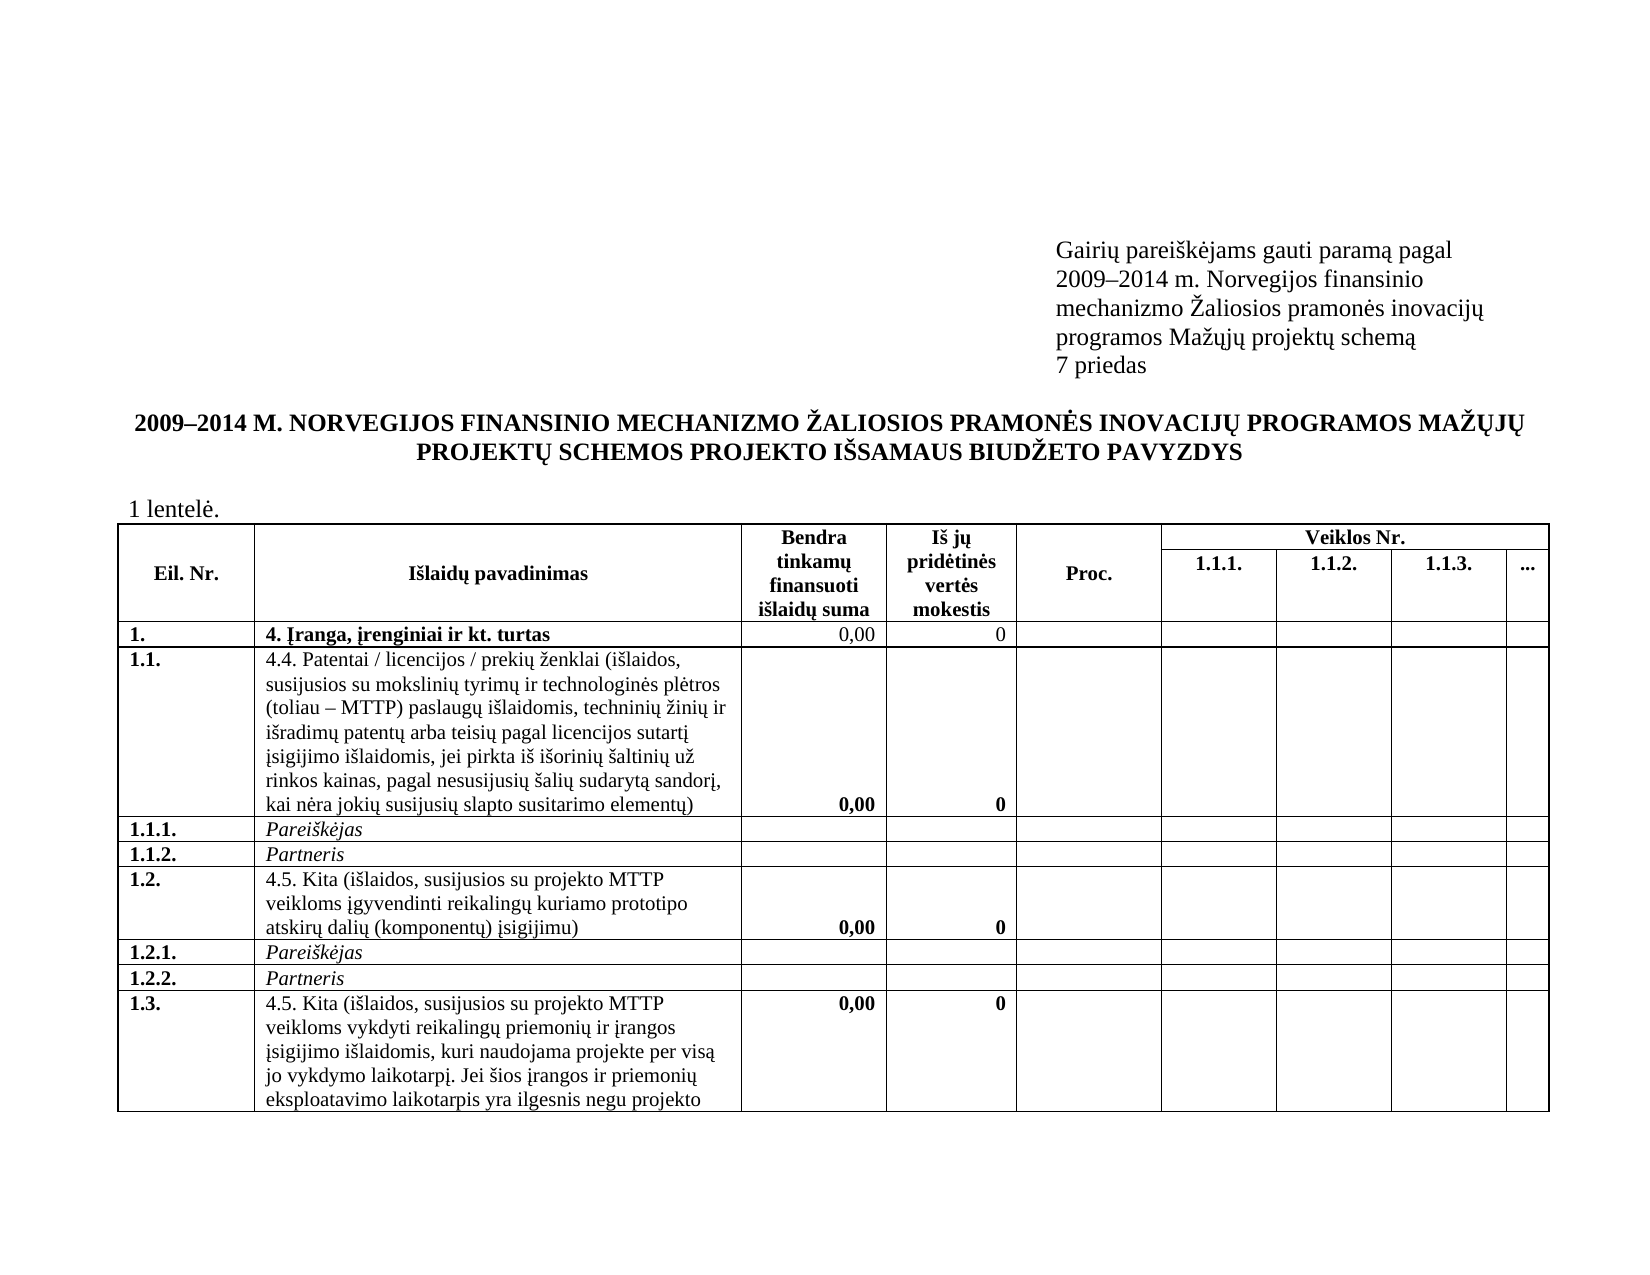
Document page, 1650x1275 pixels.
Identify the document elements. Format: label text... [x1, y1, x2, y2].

table_cell 1.1.3. [1392, 550, 1506, 621]
table_cell ... [1507, 550, 1548, 621]
table_cell 1.1.1. [1162, 550, 1276, 621]
table_header Veiklos Nr. [1162, 525, 1548, 549]
table_cell [1162, 940, 1276, 964]
table_cell [1392, 991, 1506, 1111]
table_cell [1017, 991, 1161, 1111]
table_cell [1392, 965, 1506, 989]
table_cell [1162, 842, 1276, 866]
table_cell [1017, 867, 1161, 939]
table_cell [1507, 622, 1548, 646]
table_cell Partneris [255, 842, 741, 866]
table_cell [1392, 648, 1506, 816]
table_cell [1162, 622, 1276, 646]
table_cell [1017, 940, 1161, 964]
table_cell [1277, 867, 1391, 939]
table_cell [1507, 991, 1548, 1111]
table_cell [742, 842, 886, 866]
table_cell [1017, 648, 1161, 816]
table_cell [1277, 940, 1391, 964]
table_cell [1392, 622, 1506, 646]
table_cell [1162, 991, 1276, 1111]
table_cell [887, 940, 1016, 964]
table_cell [1277, 991, 1391, 1111]
table_cell 0,00 [742, 991, 886, 1111]
table_cell 1.1.2. [1277, 550, 1391, 621]
table_cell [1507, 940, 1548, 964]
table_header Proc. [1017, 525, 1161, 621]
table_cell [1507, 817, 1548, 841]
table_cell [1277, 648, 1391, 816]
table_cell [887, 817, 1016, 841]
table_cell [1017, 842, 1161, 866]
table_cell 1.1.1. [119, 817, 254, 841]
table_cell 1.2.1. [119, 940, 254, 964]
table_cell 1.3. [119, 991, 254, 1111]
table_cell [1162, 965, 1276, 989]
table_header Bendra tinkamų finansuoti išlaidų suma [742, 525, 886, 621]
table_cell Pareiškėjas [255, 817, 741, 841]
text 2009–2014 m. Norvegijos finansinio [1056, 264, 1532, 293]
table_cell [1507, 867, 1548, 939]
table_cell 4.4. Patentai / licencijos / prekių ženklai (išlaidos, susijusios su mokslinių tyrimų ir technologinės plėtros (toliau – MTTP) paslaugų išlaidomis, techninių žinių ir išradimų patentų arba teisių pagal licencijos sutartį įsigijimo išlaidomis, jei pirkta iš išorinių šaltinių už rinkos kainas, pagal nesusijusių šalių sudarytą sandorį, kai nėra jokių susijusių slapto susitarimo elementų) [255, 648, 741, 816]
table_cell [1507, 965, 1548, 989]
table_cell [742, 817, 886, 841]
table_cell [1392, 817, 1506, 841]
table_cell 4.5. Kita (išlaidos, susijusios su projekto MTTP veikloms įgyvendinti reikalingų kuriamo prototipo atskirų dalių (komponentų) įsigijimu) [255, 867, 741, 939]
table_cell 0 [887, 991, 1016, 1111]
table_cell 1.2. [119, 867, 254, 939]
table_cell 0,00 [742, 622, 886, 646]
table_cell [1277, 842, 1391, 866]
table_cell [742, 965, 886, 989]
table_cell 0 [887, 867, 1016, 939]
table_cell [1507, 648, 1548, 816]
text 7 priedas [1056, 350, 1532, 379]
table_cell Pareiškėjas [255, 940, 741, 964]
table_cell [1162, 648, 1276, 816]
text mechanizmo Žaliosios pramonės inovacijų [1056, 293, 1532, 322]
table_cell 1.1.2. [119, 842, 254, 866]
table_cell 1.1. [119, 648, 254, 816]
table_header Iš jų pridėtinės vertės mokestis [887, 525, 1016, 621]
table_cell [1017, 965, 1161, 989]
table_cell 4.5. Kita (išlaidos, susijusios su projekto MTTP veikloms vykdyti reikalingų priemonių ir įrangos įsigijimo išlaidomis, kuri naudojama projekte per visą jo vykdymo laikotarpį. Jei šios įrangos ir priemonių eksploatavimo laikotarpis yra ilgesnis negu projekto [255, 991, 741, 1111]
table_cell 0 [887, 622, 1016, 646]
table_cell [887, 965, 1016, 989]
table_cell [1017, 622, 1161, 646]
table_cell [1277, 965, 1391, 989]
table_cell [1162, 817, 1276, 841]
table_cell [1392, 940, 1506, 964]
table_cell [742, 940, 886, 964]
table_cell [887, 842, 1016, 866]
table_cell 1. [119, 622, 254, 646]
table_cell [1017, 817, 1161, 841]
table_cell 1.2.2. [119, 965, 254, 989]
table_cell [1162, 867, 1276, 939]
text 1 lentelė. [128, 494, 1532, 523]
table_cell 4. Įranga, įrenginiai ir kt. turtas [255, 622, 741, 646]
text Gairių pareiškėjams gauti paramą pagal [1056, 235, 1532, 264]
table_cell [1392, 842, 1506, 866]
table_cell 0,00 [742, 867, 886, 939]
table_cell [1277, 817, 1391, 841]
table_header Išlaidų pavadinimas [255, 525, 741, 621]
table_cell [1277, 622, 1391, 646]
text 2009–2014 M. NORVEGIJOS FINANSINIO MECHANIZMO ŽALIOSIOS PRAMONĖS INOVACIJŲ PROGRAMOS MAŽŲJŲ PROJEKTŲ SCHEMOS PROJEKTO IŠSAMAUS BIUDŽETO PAVYZDYS [128, 408, 1532, 465]
table_cell 0 [887, 648, 1016, 816]
table_cell Partneris [255, 965, 741, 989]
table_cell [1507, 842, 1548, 866]
table_cell 0,00 [742, 648, 886, 816]
table_header Eil. Nr. [119, 525, 254, 621]
text programos Mažųjų projektų schemą [1056, 322, 1532, 350]
table_cell [1392, 867, 1506, 939]
